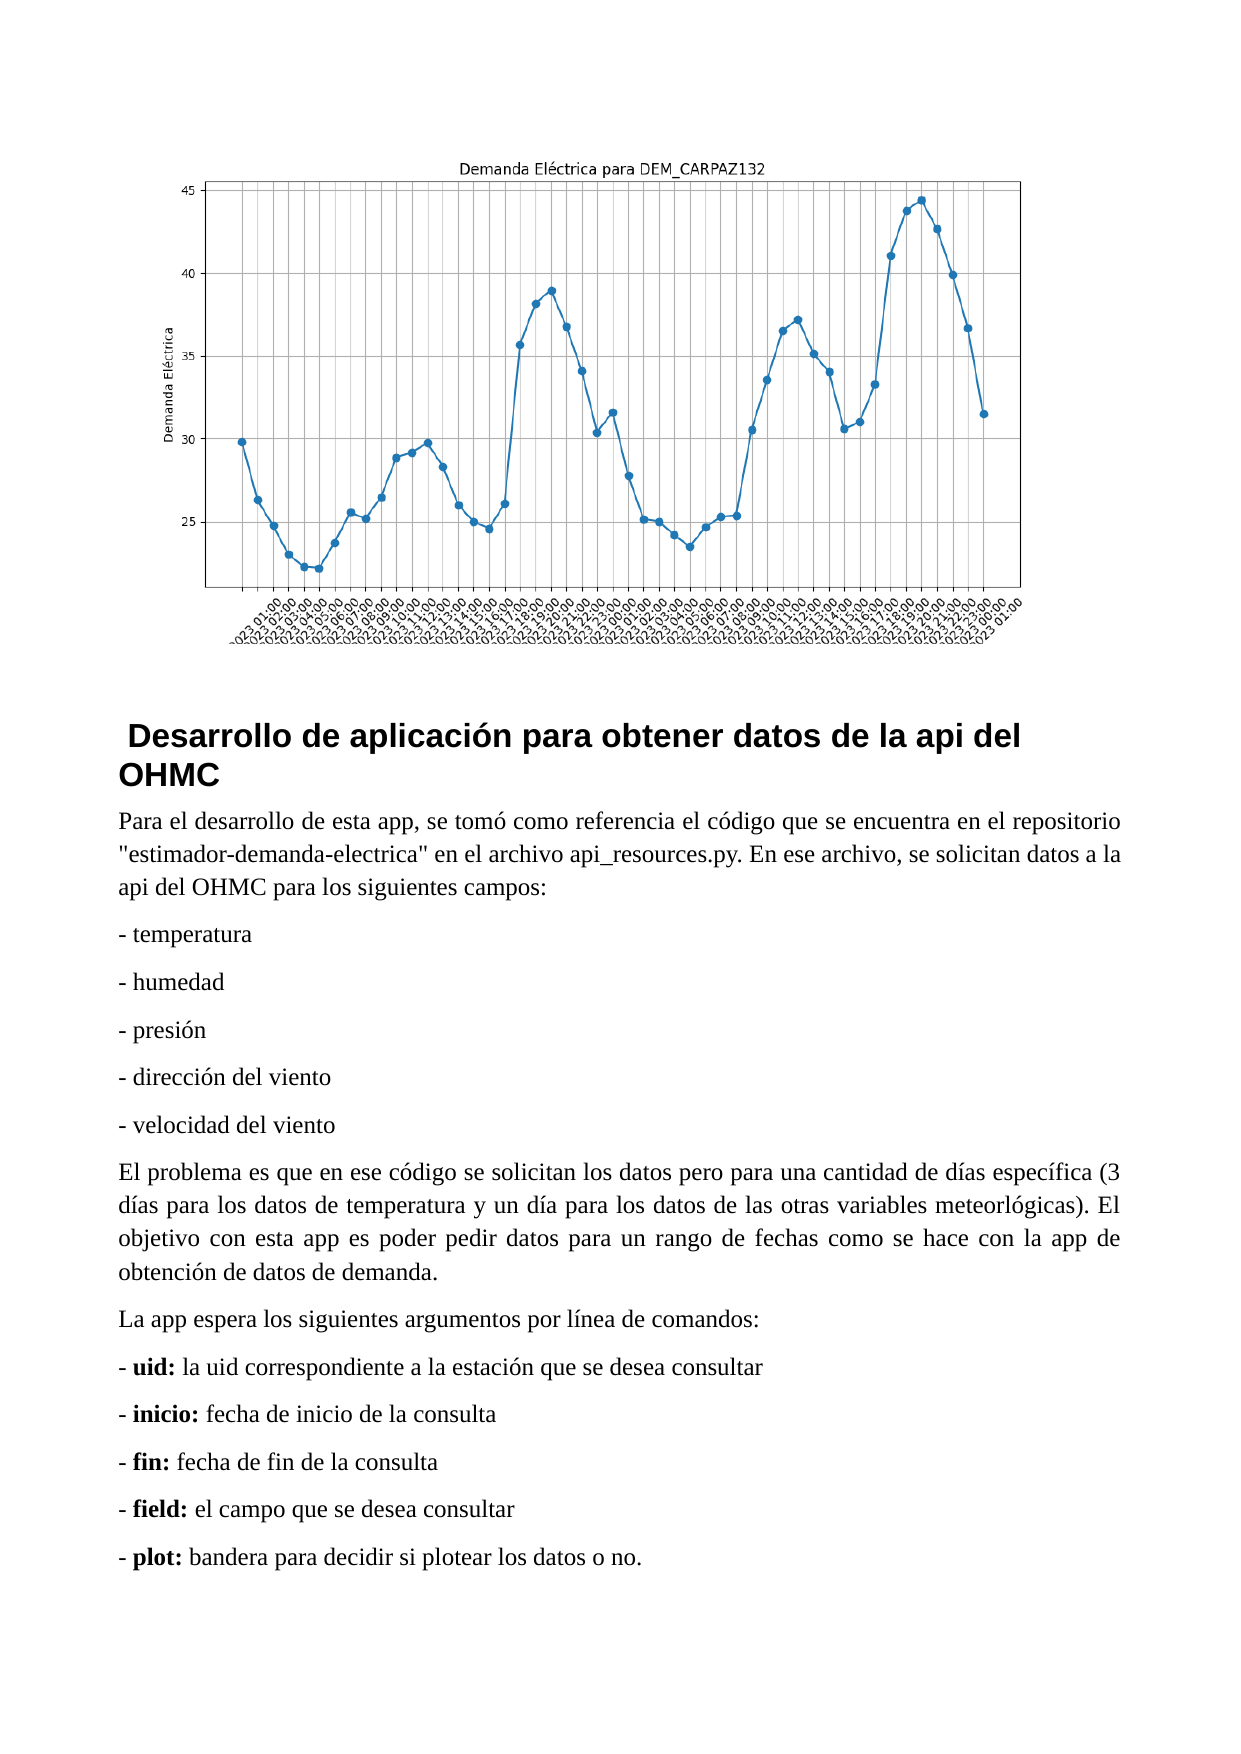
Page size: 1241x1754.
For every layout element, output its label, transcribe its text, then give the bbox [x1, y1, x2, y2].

picture [73, 118, 1125, 644]
text - inicio: fecha de inicio de la consulta [118, 1399, 1122, 1428]
text - humedad [118, 967, 1122, 996]
text - fin: fecha de fin de la consulta [118, 1447, 1122, 1476]
text La app espera los siguientes argumentos por línea de comandos: [118, 1304, 1122, 1333]
subtitle Desarrollo de aplicación para obtener datos de la api del OHMC [118, 716, 1122, 793]
text - temperatura [118, 919, 1122, 948]
text - uid: la uid correspondiente a la estación que se desea consultar [118, 1352, 1122, 1381]
text - presión [118, 1015, 1122, 1043]
text - dirección del viento [118, 1062, 1122, 1091]
text El problema es que en ese código se solicitan los datos pero para una cantidad de días específica (3 días para los datos de temperatura y un día para los datos de las otras variables meteorlógicas). El objetivo con esta app es poder pedir datos para un rango de fechas como se hace con la app de obtención de datos de demanda. [118, 1157, 1122, 1285]
text - plot: bandera para decidir si plotear los datos o no. [118, 1542, 1122, 1571]
text - field: el campo que se desea consultar [118, 1494, 1122, 1523]
text Para el desarrollo de esta app, se tomó como referencia el código que se encuentra en el repositorio "estimador-demanda-electrica" en el archivo api_resources.py. En ese archivo, se solicitan datos a la api del OHMC para los siguientes campos: [118, 806, 1122, 901]
text - velocidad del viento [118, 1110, 1122, 1139]
